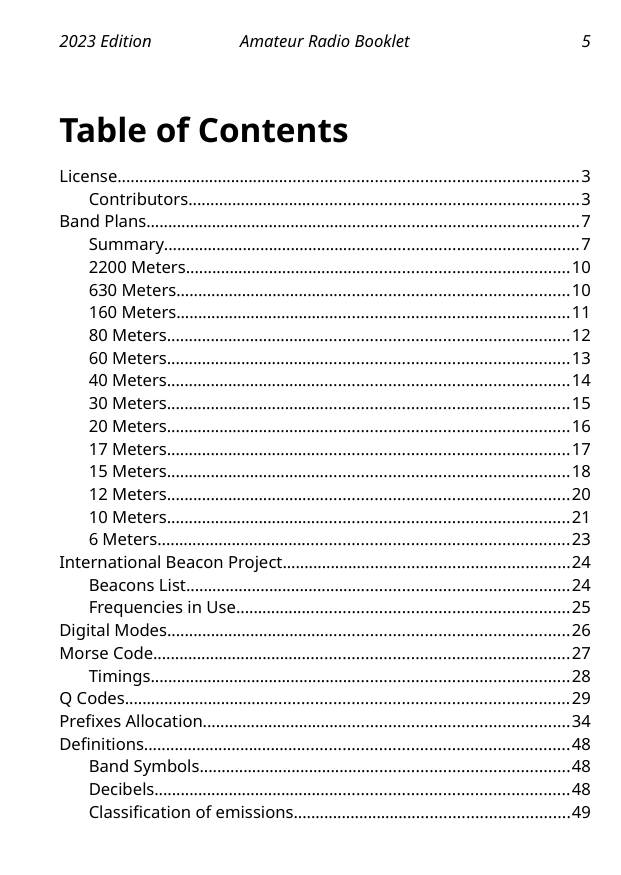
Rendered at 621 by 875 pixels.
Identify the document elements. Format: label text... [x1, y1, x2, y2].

text Summary 7 [88, 233, 591, 255]
text 2200 Meters 10 [88, 255, 591, 278]
text Beacons List 24 [88, 573, 591, 596]
text 20 Meters 16 [88, 414, 591, 437]
text 160 Meters 11 [88, 301, 591, 323]
text 10 Meters 21 [88, 505, 591, 528]
text Digital Modes 26 [59, 619, 591, 641]
subtitle Table of Contents [59, 107, 591, 152]
text Band Plans 7 [59, 210, 591, 233]
text 80 Meters 12 [88, 323, 591, 346]
text 17 Meters 17 [88, 437, 591, 460]
text Contributors 3 [88, 187, 591, 210]
text Q Codes 29 [59, 687, 591, 709]
text Band Symbols 48 [88, 755, 591, 778]
text 630 Meters 10 [88, 278, 591, 301]
text 40 Meters 14 [88, 369, 591, 392]
text Classification of emissions 49 [88, 800, 591, 823]
text 30 Meters 15 [88, 392, 591, 414]
text Prefixes Allocation 34 [59, 709, 591, 732]
text 6 Meters 23 [88, 528, 591, 551]
text Frequencies in Use 25 [88, 596, 591, 619]
text Definitions 48 [59, 732, 591, 755]
text Morse Code 27 [59, 641, 591, 664]
text 15 Meters 18 [88, 460, 591, 482]
text Decibels 48 [88, 778, 591, 800]
text International Beacon Project 24 [59, 551, 591, 573]
text License 3 [59, 164, 591, 187]
text 60 Meters 13 [88, 346, 591, 369]
text Timings 28 [88, 664, 591, 687]
text 12 Meters 20 [88, 482, 591, 505]
